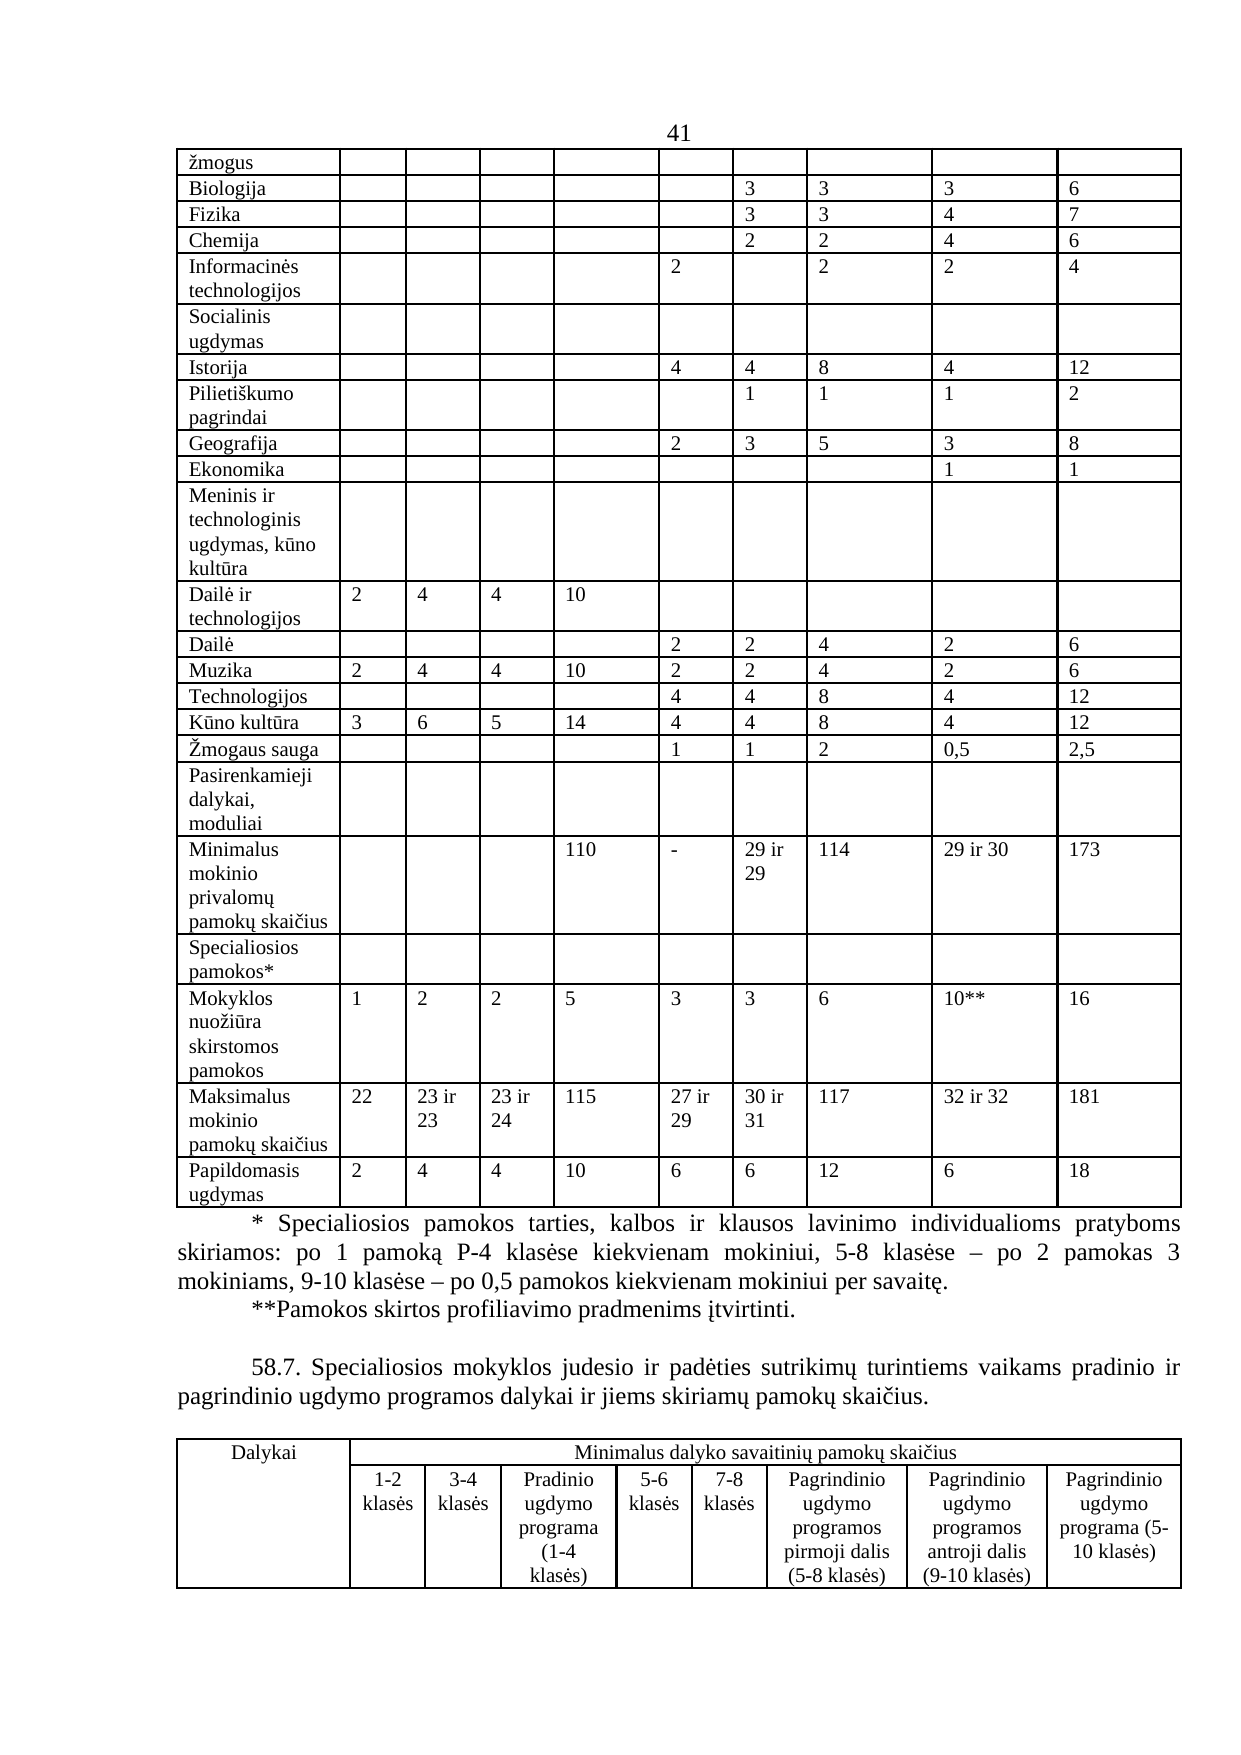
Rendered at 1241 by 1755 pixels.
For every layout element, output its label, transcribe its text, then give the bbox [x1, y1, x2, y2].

table_cell 2 [933, 632, 1056, 656]
table_cell Maksimalus mokinio pamokų skaičius [178, 1084, 339, 1156]
table_cell [555, 632, 658, 656]
table_cell [1059, 935, 1180, 983]
table_cell [555, 202, 658, 226]
table_cell 3 [734, 176, 806, 200]
table_cell [555, 381, 658, 429]
table_cell 0,5 [933, 736, 1056, 761]
table_cell [555, 176, 658, 200]
table_cell [660, 150, 732, 174]
table_cell [341, 176, 405, 200]
table_cell [555, 684, 658, 708]
table_cell 3 [808, 176, 931, 200]
table_cell 4 [933, 684, 1056, 708]
table_cell [660, 176, 732, 200]
table_cell [407, 431, 479, 455]
table_cell 32 ir 32 [933, 1084, 1056, 1156]
table_cell [734, 483, 806, 579]
table_cell 12 [808, 1158, 931, 1206]
table_cell 2 [933, 254, 1056, 302]
text * Specialiosios pamokos tarties, kalbos ir klausos lavinimo individualioms pratyboms skiriamos: po 1 pamoką P-4 klasėse kiekvienam mokiniui, 5-8 klasėse – po 2 pamokas 3 mokiniams, 9-10 klasėse – po 0,5 pamokos kiekvienam mokiniui per savaitę. [177, 1208, 1181, 1294]
table_cell [341, 381, 405, 429]
table_cell [407, 736, 479, 761]
table_cell 4 [660, 355, 732, 379]
table_cell [933, 935, 1056, 983]
table_cell Mokyklos nuožiūra skirstomos pamokos [178, 985, 339, 1082]
table_cell 8 [808, 710, 931, 734]
table_cell Pagrindinio ugdymo programa (5-10 klasės) [1048, 1466, 1180, 1587]
table_cell [734, 254, 806, 302]
table_cell 4 [734, 355, 806, 379]
table_cell 30 ir 31 [734, 1084, 806, 1156]
table_cell 7 [1059, 202, 1180, 226]
table_cell 4 [481, 1158, 553, 1206]
table_cell [341, 684, 405, 708]
table_cell 29 ir 29 [734, 837, 806, 933]
table_cell 6 [808, 985, 931, 1082]
table_cell 6 [933, 1158, 1056, 1206]
table_cell [734, 457, 806, 481]
table_cell [341, 837, 405, 933]
table_cell [407, 457, 479, 481]
table_cell [933, 150, 1056, 174]
table_cell 2 [734, 658, 806, 682]
table_cell Chemija [178, 228, 339, 252]
table_cell [660, 228, 732, 252]
table_cell 12 [1059, 684, 1180, 708]
table_cell Dailė ir technologijos [178, 582, 339, 630]
table_cell 6 [1059, 176, 1180, 200]
table_cell [481, 176, 553, 200]
table_cell 10** [933, 985, 1056, 1082]
table_cell 4 [481, 582, 553, 630]
text 58.7. Specialiosios mokyklos judesio ir padėties sutrikimų turintiems vaikams pradinio ir pagrindinio ugdymo programos dalykai ir jiems skiriamų pamokų skaičius. [177, 1352, 1181, 1409]
table_cell 18 [1059, 1158, 1180, 1206]
table_cell Meninis ir technologinis ugdymas, kūno kultūra [178, 483, 339, 579]
table_cell 2 [341, 1158, 405, 1206]
table_cell [734, 935, 806, 983]
table_cell [481, 837, 553, 933]
table_cell 2 [734, 228, 806, 252]
table_cell [808, 483, 931, 579]
table_cell 7-8 klasės [693, 1466, 766, 1587]
table_cell [341, 150, 405, 174]
table_cell [341, 202, 405, 226]
table_cell [407, 837, 479, 933]
table_cell 2 [808, 736, 931, 761]
table_cell [407, 632, 479, 656]
table_cell 6 [407, 710, 479, 734]
table_cell [660, 457, 732, 481]
table_cell [341, 431, 405, 455]
table_cell 6 [660, 1158, 732, 1206]
table_cell 117 [808, 1084, 931, 1156]
table_cell [933, 582, 1056, 630]
table_cell 5 [555, 985, 658, 1082]
table_cell [555, 431, 658, 455]
table_cell [1059, 763, 1180, 835]
table_cell [341, 935, 405, 983]
table_cell [481, 381, 553, 429]
table_cell [808, 763, 931, 835]
table_cell Papildomasis ugdymas [178, 1158, 339, 1206]
table_cell [341, 355, 405, 379]
text **Pamokos skirtos profiliavimo pradmenims įtvirtinti. [177, 1294, 1181, 1323]
table_cell [481, 457, 553, 481]
table_cell [734, 150, 806, 174]
table_cell 1-2 klasės [351, 1466, 424, 1587]
table_cell 1 [734, 381, 806, 429]
table_cell [341, 305, 405, 353]
table_cell Informacinės technologijos [178, 254, 339, 302]
table_cell [407, 176, 479, 200]
table_cell Minimalus mokinio privalomų pamokų skaičius [178, 837, 339, 933]
table_cell 22 [341, 1084, 405, 1156]
table_cell [660, 483, 732, 579]
table_cell 3 [660, 985, 732, 1082]
table_cell [341, 632, 405, 656]
table_cell [341, 763, 405, 835]
table_cell 23 ir 23 [407, 1084, 479, 1156]
table_cell 16 [1059, 985, 1180, 1082]
table_cell 29 ir 30 [933, 837, 1056, 933]
table_cell Pasirenkamieji dalykai, moduliai [178, 763, 339, 835]
table_cell [407, 935, 479, 983]
table_cell 4 [734, 684, 806, 708]
table_cell 23 ir 24 [481, 1084, 553, 1156]
table_cell 3 [734, 202, 806, 226]
table_cell [1059, 305, 1180, 353]
table_cell [555, 483, 658, 579]
table_cell [341, 228, 405, 252]
table_cell 2 [660, 658, 732, 682]
table_cell [660, 582, 732, 630]
table_cell [481, 736, 553, 761]
table_cell [808, 457, 931, 481]
table_cell 2 [808, 228, 931, 252]
table_cell 2,5 [1059, 736, 1180, 761]
table_cell 4 [734, 710, 806, 734]
table_cell 2 [341, 658, 405, 682]
table_cell Pagrindinio ugdymo programos antroji dalis (9-10 klasės) [908, 1466, 1046, 1587]
table_cell 8 [1059, 431, 1180, 455]
table_cell 12 [1059, 710, 1180, 734]
table_cell [481, 483, 553, 579]
table_cell 10 [555, 658, 658, 682]
table_cell 5-6 klasės [618, 1466, 691, 1587]
table_cell [660, 202, 732, 226]
table_cell Biologija [178, 176, 339, 200]
table_cell 6 [1059, 632, 1180, 656]
table_cell [555, 228, 658, 252]
table_cell 1 [933, 457, 1056, 481]
table_cell [555, 935, 658, 983]
table_cell 6 [1059, 658, 1180, 682]
table_cell [808, 582, 931, 630]
table_cell Pagrindinio ugdymo programos pirmoji dalis (5-8 klasės) [768, 1466, 906, 1587]
table_cell 2 [734, 632, 806, 656]
table_cell 3 [933, 431, 1056, 455]
table_cell 2 [1059, 381, 1180, 429]
table_cell 1 [341, 985, 405, 1082]
table_cell [481, 228, 553, 252]
table_cell [734, 763, 806, 835]
table_cell 2 [660, 431, 732, 455]
table_cell Ekonomika [178, 457, 339, 481]
table_cell [407, 150, 479, 174]
table_cell 4 [933, 355, 1056, 379]
table_cell [407, 763, 479, 835]
table_cell [734, 582, 806, 630]
table_cell 1 [734, 736, 806, 761]
table_cell 10 [555, 1158, 658, 1206]
table_cell 4 [808, 632, 931, 656]
table_cell [481, 254, 553, 302]
table_cell Pilietiškumo pagrindai [178, 381, 339, 429]
table_cell [933, 763, 1056, 835]
table_cell 3 [734, 985, 806, 1082]
table_cell [407, 483, 479, 579]
table_cell [341, 457, 405, 481]
table_cell [660, 763, 732, 835]
table_cell 2 [933, 658, 1056, 682]
table_cell [660, 305, 732, 353]
table_cell Dailė [178, 632, 339, 656]
table_cell [808, 150, 931, 174]
table_cell [407, 254, 479, 302]
table_cell 4 [808, 658, 931, 682]
table_cell 5 [808, 431, 931, 455]
table_cell 4 [660, 710, 732, 734]
table_cell 4 [660, 684, 732, 708]
table_cell [407, 202, 479, 226]
table_cell [481, 305, 553, 353]
table_header Dalykai [178, 1440, 349, 1587]
table_cell 3 [734, 431, 806, 455]
table_cell 4 [933, 710, 1056, 734]
table_cell [1059, 582, 1180, 630]
table_cell 3 [808, 202, 931, 226]
table_cell [555, 305, 658, 353]
table_cell [481, 355, 553, 379]
table_cell 2 [407, 985, 479, 1082]
table_cell Istorija [178, 355, 339, 379]
table_cell 14 [555, 710, 658, 734]
table_cell [481, 431, 553, 455]
table_cell [1059, 483, 1180, 579]
table_cell 8 [808, 355, 931, 379]
table_cell [481, 684, 553, 708]
table_cell 1 [660, 736, 732, 761]
table_cell Fizika [178, 202, 339, 226]
table_cell 8 [808, 684, 931, 708]
table_cell 4 [407, 582, 479, 630]
table_cell Kūno kultūra [178, 710, 339, 734]
table_cell 1 [933, 381, 1056, 429]
table_cell 2 [341, 582, 405, 630]
table_header Minimalus dalyko savaitinių pamokų skaičius [351, 1440, 1180, 1464]
table_cell 3 [341, 710, 405, 734]
table_cell 5 [481, 710, 553, 734]
table_cell Technologijos [178, 684, 339, 708]
table_cell [481, 150, 553, 174]
table_cell [407, 381, 479, 429]
table_cell [933, 483, 1056, 579]
table_cell 6 [1059, 228, 1180, 252]
table_cell 173 [1059, 837, 1180, 933]
table_cell Muzika [178, 658, 339, 682]
table_cell 2 [660, 632, 732, 656]
table_cell 3-4 klasės [426, 1466, 500, 1587]
table_cell [555, 254, 658, 302]
table_cell 3 [933, 176, 1056, 200]
table_cell [555, 763, 658, 835]
table_cell Žmogaus sauga [178, 736, 339, 761]
table_cell [555, 457, 658, 481]
table_cell [1059, 150, 1180, 174]
table_cell 6 [734, 1158, 806, 1206]
table_cell [555, 355, 658, 379]
table_cell [481, 935, 553, 983]
table_cell [407, 684, 479, 708]
table_cell [933, 305, 1056, 353]
table_cell Pradinio ugdymo programa (1-4 klasės) [502, 1466, 615, 1587]
table_cell [341, 254, 405, 302]
table_cell [481, 763, 553, 835]
table_cell 2 [660, 254, 732, 302]
table_cell [341, 736, 405, 761]
table_cell 1 [1059, 457, 1180, 481]
table_cell [660, 381, 732, 429]
table_cell 2 [808, 254, 931, 302]
table_cell [407, 355, 479, 379]
table_cell [481, 632, 553, 656]
table_cell 4 [1059, 254, 1180, 302]
table_cell 4 [933, 228, 1056, 252]
table_cell 2 [481, 985, 553, 1082]
table_cell Specialiosios pamokos* [178, 935, 339, 983]
table_cell 4 [933, 202, 1056, 226]
table_cell 27 ir 29 [660, 1084, 732, 1156]
table_cell [407, 305, 479, 353]
table_cell 4 [407, 658, 479, 682]
table_cell Socialinis ugdymas [178, 305, 339, 353]
table_cell [808, 305, 931, 353]
table_cell 115 [555, 1084, 658, 1156]
table_cell Geografija [178, 431, 339, 455]
table_cell [481, 202, 553, 226]
table_cell [734, 305, 806, 353]
table_cell 1 [808, 381, 931, 429]
table_cell [660, 935, 732, 983]
table_cell [407, 228, 479, 252]
table_cell 10 [555, 582, 658, 630]
table_cell [555, 736, 658, 761]
table_cell 114 [808, 837, 931, 933]
table_cell [555, 150, 658, 174]
table_cell 181 [1059, 1084, 1180, 1156]
table_cell 12 [1059, 355, 1180, 379]
table_cell 4 [407, 1158, 479, 1206]
table_cell [808, 935, 931, 983]
table_cell [341, 483, 405, 579]
table_cell žmogus [178, 150, 339, 174]
table_cell 110 [555, 837, 658, 933]
table_cell 4 [481, 658, 553, 682]
table_cell - [660, 837, 732, 933]
